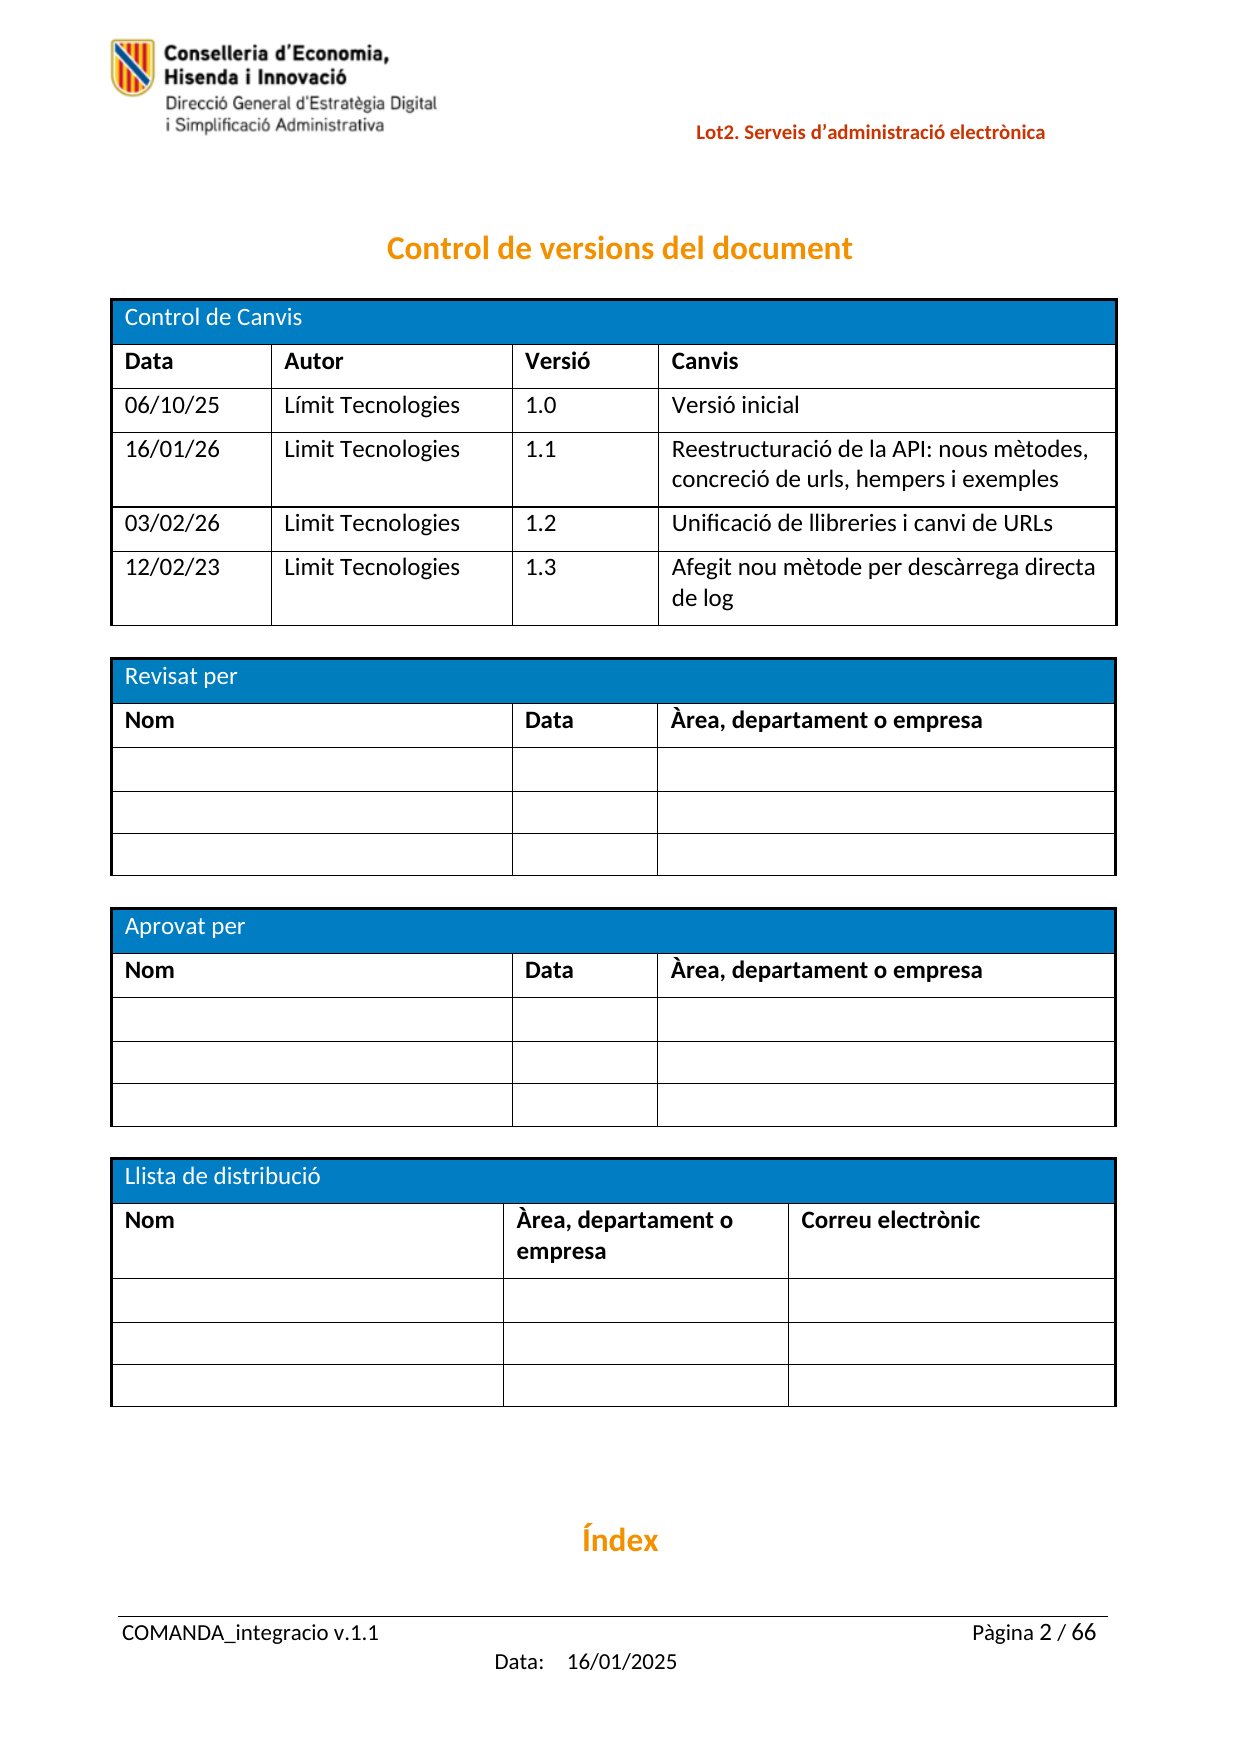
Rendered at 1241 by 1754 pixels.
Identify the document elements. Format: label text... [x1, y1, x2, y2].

table_cell Àrea, departament o empresa [504, 1204, 788, 1278]
table_cell Àrea, departament o empresa [658, 954, 1114, 997]
table_header Revisat per [113, 660, 1114, 703]
table_cell [113, 1323, 503, 1364]
table_cell [789, 1365, 1114, 1406]
table_cell [658, 998, 1114, 1041]
table_cell [789, 1279, 1114, 1322]
table_cell [504, 1323, 788, 1364]
table_cell [113, 1084, 512, 1126]
table_cell [658, 834, 1114, 875]
table_cell [513, 792, 657, 833]
table_cell Àrea, departament o empresa [658, 704, 1114, 747]
table_cell Data [113, 345, 271, 388]
table_cell Versió [513, 345, 658, 388]
table_cell 06/10/25 [113, 389, 271, 432]
table_cell [658, 748, 1114, 791]
table_cell [513, 1084, 657, 1126]
table_cell 1.0 [513, 389, 658, 432]
table_cell [513, 998, 657, 1041]
table_cell 1.2 [513, 508, 658, 551]
table_cell [513, 1042, 657, 1083]
table_cell Canvis [659, 345, 1115, 388]
table_cell [513, 748, 657, 791]
table_cell [789, 1323, 1114, 1364]
table_cell Limit Tecnologies [272, 552, 512, 625]
table_header Control de Canvis [113, 301, 1115, 344]
picture [100, 26, 467, 156]
table_cell 1.3 [513, 552, 658, 625]
table_cell [513, 834, 657, 875]
table_cell Autor [272, 345, 512, 388]
table_cell [113, 1042, 512, 1083]
table_cell Unificació de llibreries i canvi de URLs [659, 508, 1115, 551]
table_cell Nom [113, 954, 512, 997]
table_cell Limit Tecnologies [272, 433, 512, 506]
table_cell 16/01/26 [113, 433, 271, 506]
table_cell [504, 1365, 788, 1406]
table_header Llista de distribució [113, 1160, 1114, 1203]
table_cell [113, 792, 512, 833]
table_cell [113, 748, 512, 791]
table_cell Versió inicial [659, 389, 1115, 432]
table_cell Nom [113, 704, 512, 747]
table_cell [658, 1084, 1114, 1126]
table_cell Limit Tecnologies [272, 508, 512, 551]
table_cell 03/02/26 [113, 508, 271, 551]
table_cell [113, 1365, 503, 1406]
subtitle Control de versions del document [118, 227, 1122, 268]
table_cell [113, 1279, 503, 1322]
table_cell [113, 998, 512, 1041]
table_cell [658, 792, 1114, 833]
table_cell Data [513, 704, 657, 747]
table_cell Límit Tecnologies [272, 389, 512, 432]
table_cell [504, 1279, 788, 1322]
table_cell Correu electrònic [789, 1204, 1114, 1278]
table_cell Reestructuració de la API: nous mètodes, concreció de urls, hempers i exemples [659, 433, 1115, 506]
table_cell 12/02/23 [113, 552, 271, 625]
table_cell Afegit nou mètode per descàrrega directa de log [659, 552, 1115, 625]
table_cell 1.1 [513, 433, 658, 506]
table_cell [113, 834, 512, 875]
table_header Aprovat per [113, 910, 1114, 953]
text Índex [118, 1519, 1122, 1560]
table_cell [658, 1042, 1114, 1083]
table_cell Data [513, 954, 657, 997]
table_cell Nom [113, 1204, 503, 1278]
